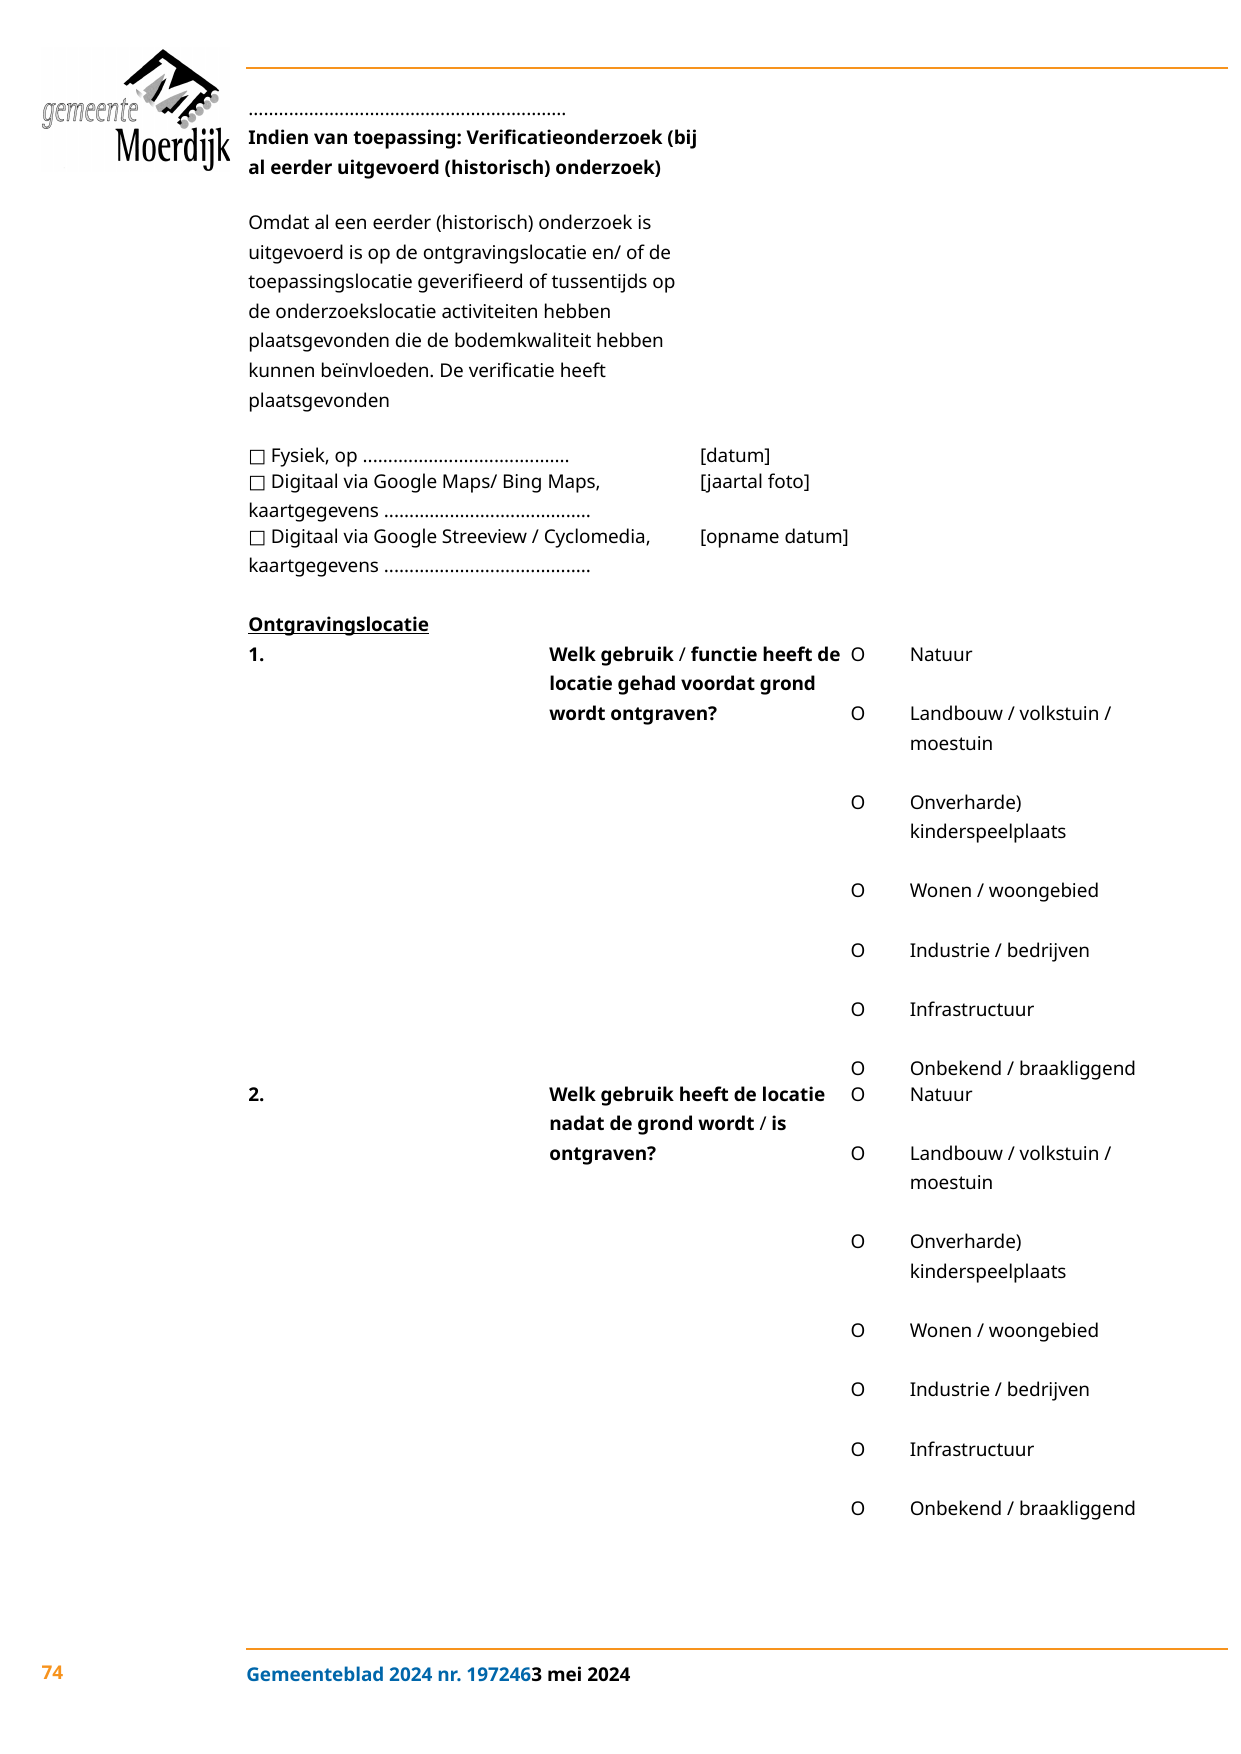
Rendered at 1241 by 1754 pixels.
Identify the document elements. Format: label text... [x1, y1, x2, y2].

table_cell [opname datum] [700, 523, 1152, 578]
table_cell [datum] [700, 442, 1152, 468]
table_header 1. [248, 641, 549, 1081]
table_cell [700, 95, 1152, 209]
table_cell [jaartal foto] [700, 468, 1152, 523]
table_cell Welk gebruik heeft de locatie nadat de grond wordt / is ontgraven? [549, 1081, 850, 1521]
picture [41, 47, 231, 172]
table_cell Omdat al een eerder (historisch) onderzoek is uitgevoerd is op de ontgravingslocatie en/ of de toepassingsloca­tie geverifieerd of tussentijds op de onderzoekslocatie activiteiten hebben plaatsgevonden die de bodemkwali­teit hebben kunnen beïnvloeden. De verificatie heeft plaatsgevonden [248, 209, 700, 442]
table_cell 2. [248, 1081, 549, 1521]
table_cell ............................................................... Indien van toepassing: Verificatieonderzoek (bij al eerder uitgevoerd (historisch) onderzoek) [248, 95, 700, 209]
table_cell □ Digitaal via Google Maps/ Bing Maps, kaartgegevens ......................................... [248, 468, 700, 523]
table_cell Natuur Landbouw / volkstuin / moestuin Onverharde) kinderspeelplaats Wonen / woongebied Industrie / bedrijven Infrastructuur Onbekend / braakliggend [850, 1081, 1152, 1521]
table_header Welk gebruik / functie heeft de locatie gehad voordat grond wordt ontgraven? [549, 641, 850, 1081]
table_cell □ Digitaal via Google Streeview / Cyclomedia, kaartgegevens ......................................... [248, 523, 700, 578]
text Ontgravingslocatie [248, 611, 1152, 637]
table_cell [700, 209, 1152, 442]
table_cell □ Fysiek, op ......................................... [248, 442, 700, 468]
table_header Natuur Landbouw / volkstuin / moestuin Onverharde) kinderspeelplaats Wonen / woongebied Industrie / bedrijven Infrastructuur Onbekend / braakliggend [850, 641, 1152, 1081]
